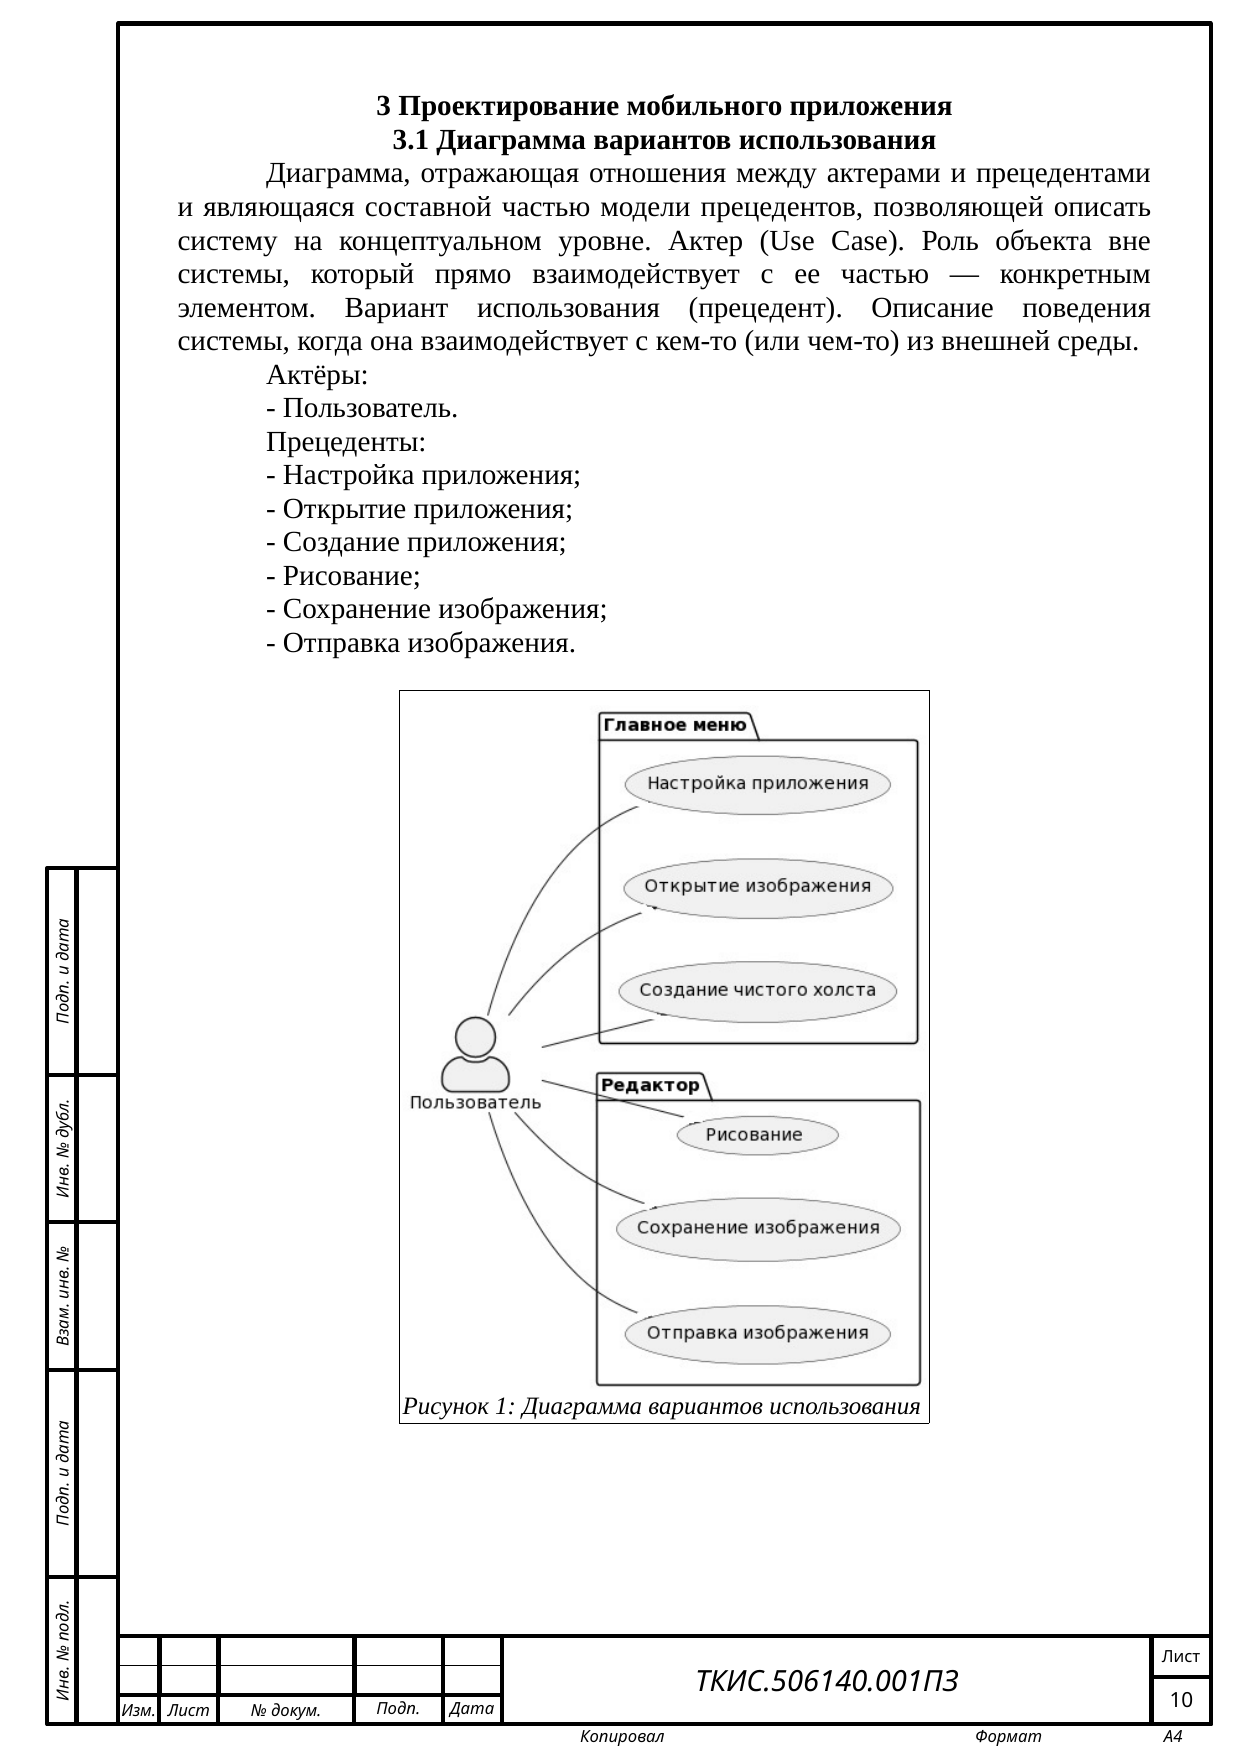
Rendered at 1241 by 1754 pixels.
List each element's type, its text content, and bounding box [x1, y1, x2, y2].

picture [402, 705, 927, 1392]
subtitle Диаграмма вариантов использования [177, 122, 1152, 156]
text - Пользователь. [177, 390, 1152, 424]
text - Настройка приложения; [177, 457, 1152, 491]
text - Сохранение изображения; [177, 592, 1152, 625]
subtitle Проектирование мобильного приложения [177, 88, 1152, 122]
text - Создание приложения; [177, 524, 1152, 558]
text - Рисование; [177, 558, 1152, 592]
text Диаграмма, отражающая отношения между актерами и прецедентами и являющаяся составной частью модели прецедентов, позволяющей описать систему на концептуальном уровне. Актер (Use Case). Роль объекта вне системы, который прямо взаимодействует с ее частью — конкретным элементом. Вариант использования (прецедент). Описание поведения системы, когда она взаимодействует с кем-то (или чем-то) из внешней среды. [177, 156, 1152, 357]
text Рисунок 1: Диаграмма вариантов использования [402, 1392, 926, 1420]
text Актёры: [177, 357, 1152, 390]
text - Открытие приложения; [177, 491, 1152, 524]
text Прецеденты: [177, 424, 1152, 457]
text - Отправка изображения. [177, 625, 1152, 659]
